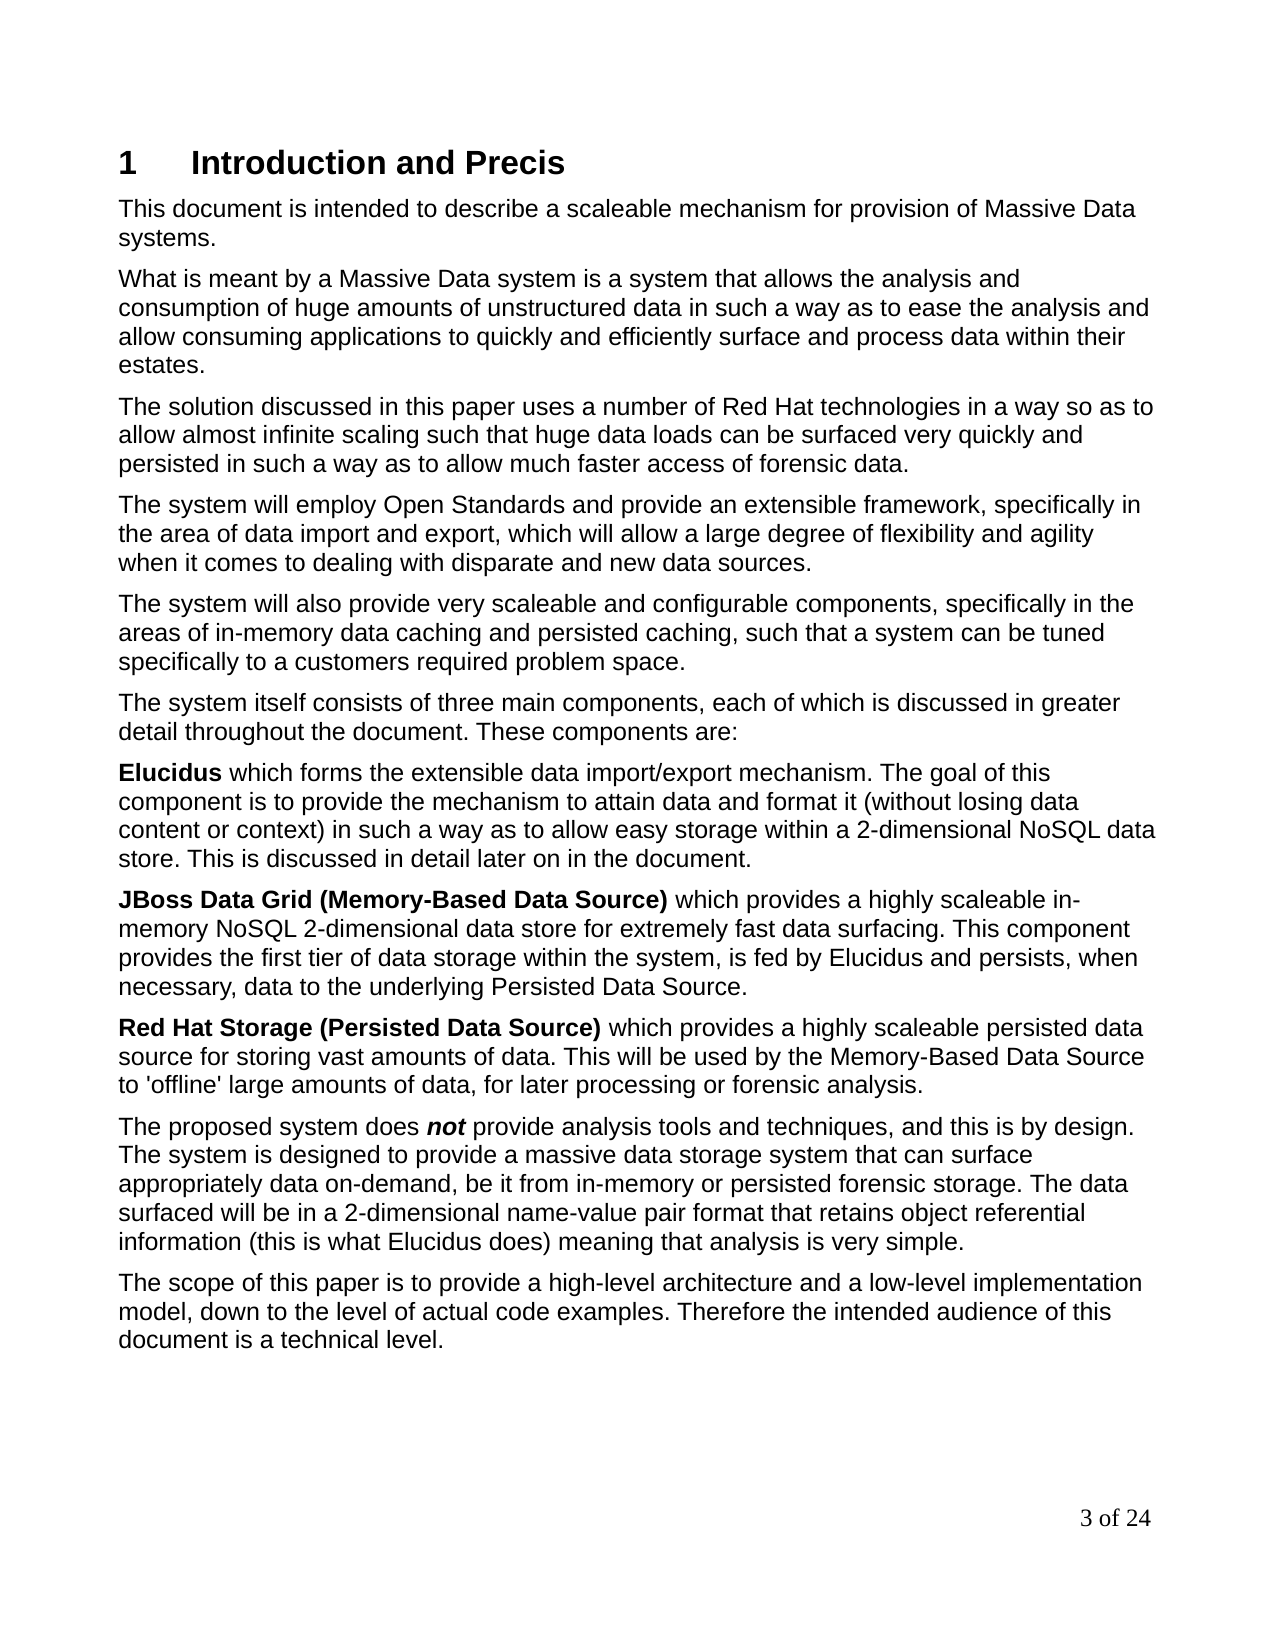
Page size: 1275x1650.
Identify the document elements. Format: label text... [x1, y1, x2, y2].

text Elucidus which forms the extensible data import/export mechanism. The goal of this component is to provide the mechanism to attain data and format it (without losing data content or context) in such a way as to allow easy storage within a 2-dimensional NoSQL data store. This is discussed in detail later on in the document. [118, 758, 1157, 873]
text This document is intended to describe a scaleable mechanism for provision of Massive Data systems. [118, 194, 1157, 252]
text JBoss Data Grid (Memory-Based Data Source) which provides a highly scaleable in-memory NoSQL 2-dimensional data store for extremely fast data surfacing. This component provides the first tier of data storage within the system, is fed by Elucidus and persists, when necessary, data to the underlying Persisted Data Source. [118, 886, 1157, 1001]
text The solution discussed in this paper uses a number of Red Hat technologies in a way so as to allow almost infinite scaling such that huge data loads can be surfaced very quickly and persisted in such a way as to allow much faster access of forensic data. [118, 392, 1157, 478]
text The proposed system does not provide analysis tools and techniques, and this is by design. The system is designed to provide a massive data storage system that can surface appropriately data on-demand, be it from in-memory or persisted forensic storage. The data surfaced will be in a 2-dimensional name-value pair format that retains object referential information (this is what Elucidus does) meaning that analysis is very simple. [118, 1112, 1157, 1256]
text Red Hat Storage (Persisted Data Source) which provides a highly scaleable persisted data source for storing vast amounts of data. This will be used by the Memory-Based Data Source to 'offline' large amounts of data, for later processing or forensic analysis. [118, 1013, 1157, 1099]
text The system itself consists of three main components, each of which is discussed in greater detail throughout the document. These components are: [118, 688, 1157, 746]
text What is meant by a Massive Data system is a system that allows the analysis and consumption of huge amounts of unstructured data in such a way as to ease the analysis and allow consuming applications to quickly and efficiently surface and process data within their estates. [118, 264, 1157, 379]
text The system will also provide very scaleable and configurable components, specifically in the areas of in-memory data caching and persisted caching, such that a system can be tuned specifically to a customers required problem space. [118, 589, 1157, 676]
text The system will employ Open Standards and provide an extensible framework, specifically in the area of data import and export, which will allow a large degree of flexibility and agility when it comes to dealing with disparate and new data sources. [118, 491, 1157, 577]
subtitle Introduction and Precis [118, 143, 1157, 182]
text The scope of this paper is to provide a high-level architecture and a low-level implementation model, down to the level of actual code examples. Therefore the intended audience of this document is a technical level. [118, 1268, 1157, 1354]
